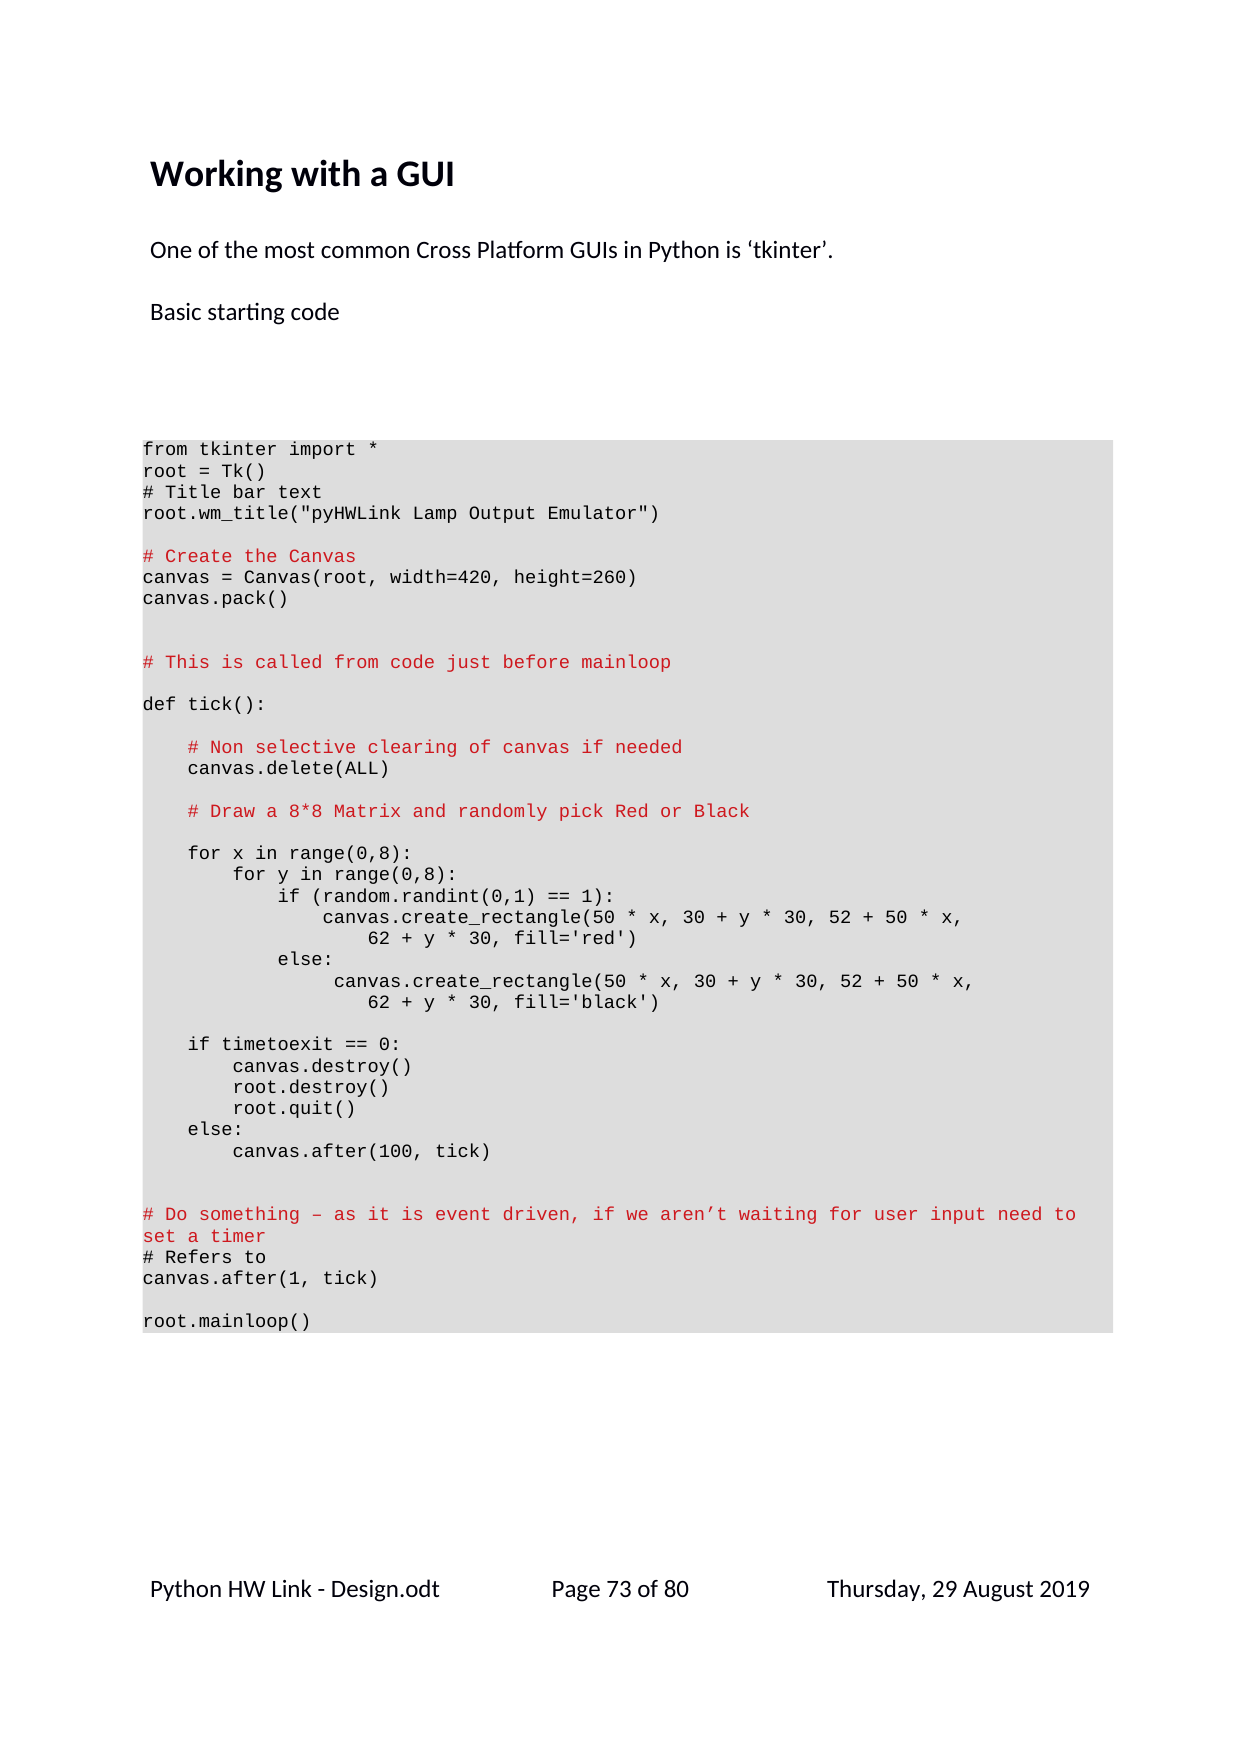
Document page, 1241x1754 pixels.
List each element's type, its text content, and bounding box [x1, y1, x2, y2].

subtitle Working with a GUI [150, 150, 1090, 196]
text Basic starting code [150, 296, 1090, 326]
text One of the most common Cross Platform GUIs in Python is ‘tkinter’. [150, 235, 1090, 265]
